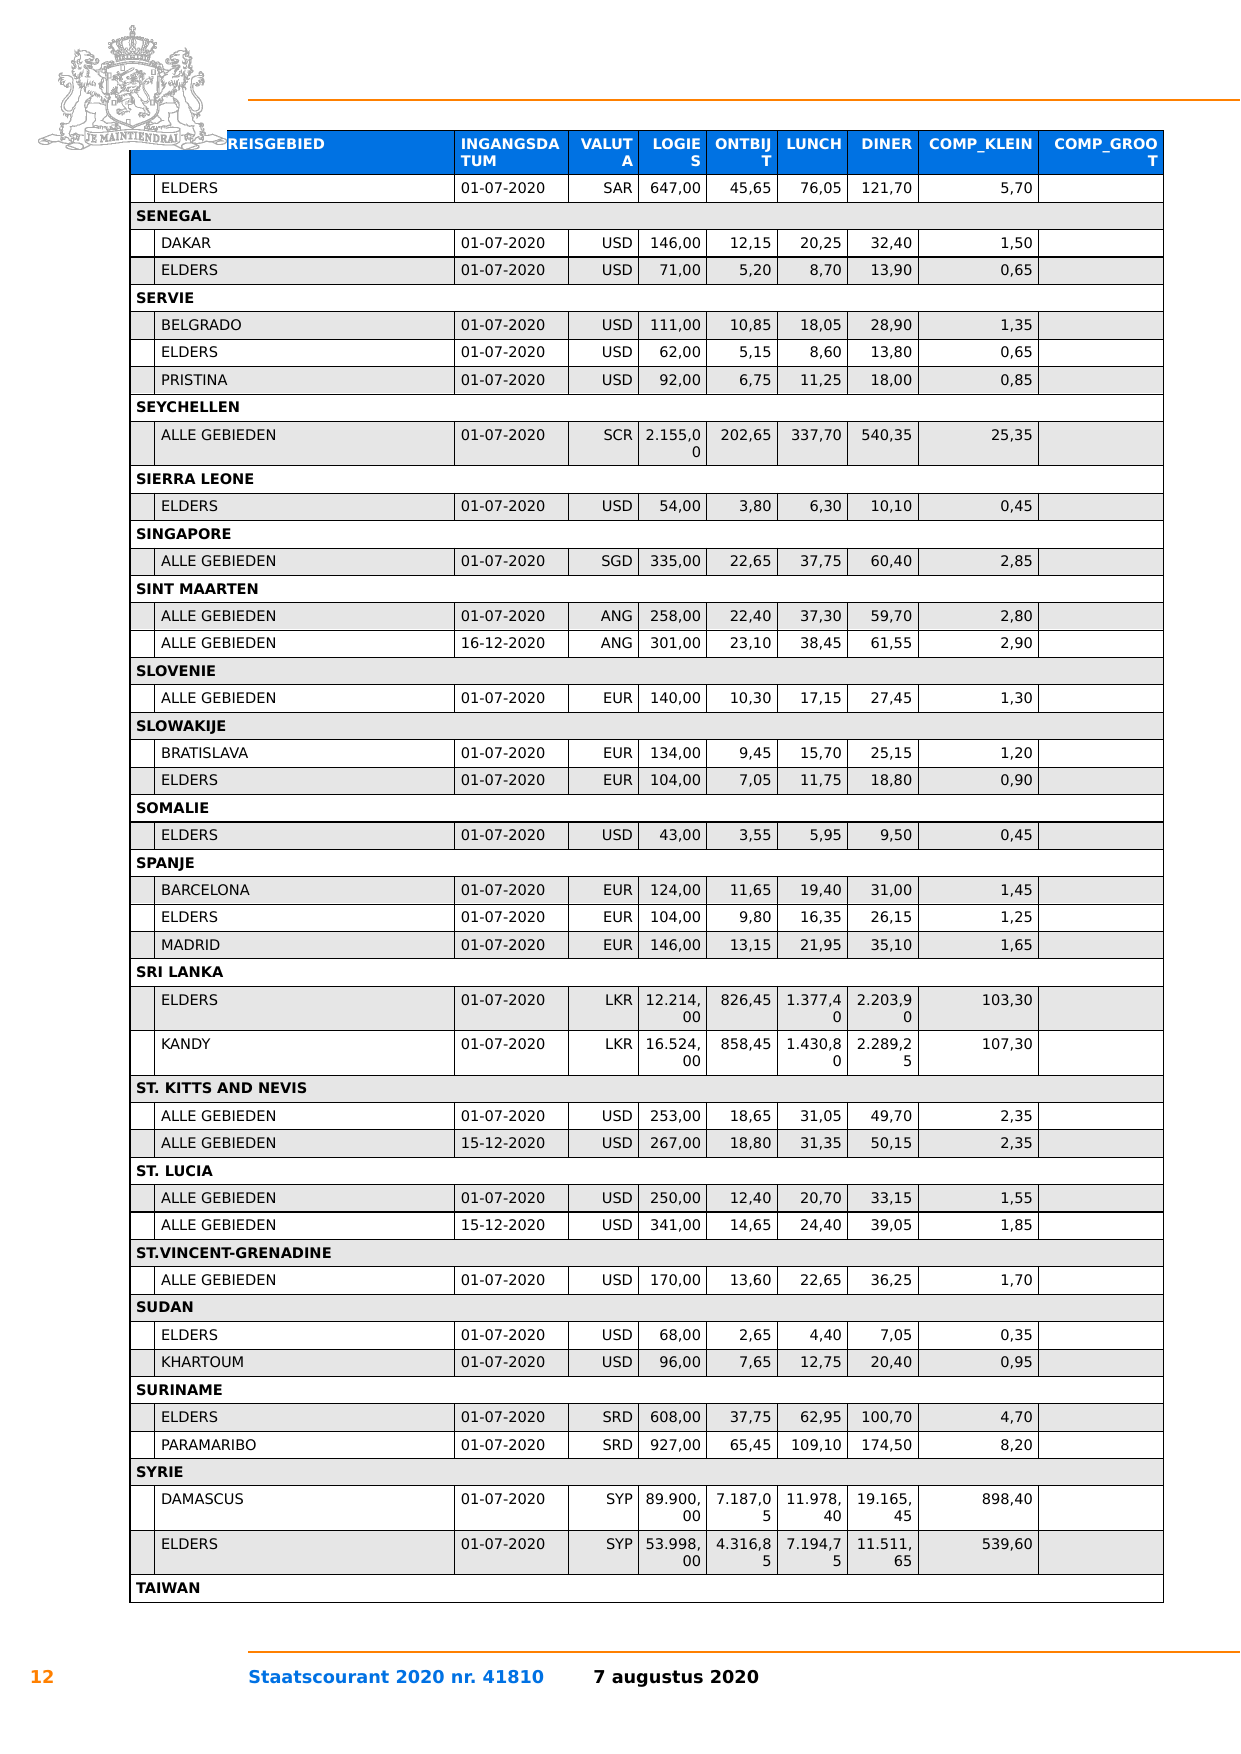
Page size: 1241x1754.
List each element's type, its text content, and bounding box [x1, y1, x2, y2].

table_cell 11.978,40 [778, 1486, 847, 1530]
table_cell 01-07-2020 [455, 932, 568, 958]
table_cell 01-07-2020 [455, 877, 568, 903]
table_cell 31,00 [848, 877, 918, 903]
table_cell 96,00 [639, 1350, 706, 1376]
table_header INGANGSDATUM [455, 131, 568, 174]
table_cell 2,35 [919, 1130, 1038, 1157]
table_cell [1039, 175, 1163, 202]
table_cell [131, 340, 154, 366]
table_cell ALLE GEBIEDEN [155, 549, 454, 575]
table_cell [1039, 1103, 1163, 1129]
table_cell EUR [569, 905, 638, 931]
table_cell 18,80 [707, 1130, 777, 1157]
table_cell 121,70 [848, 175, 918, 202]
table_cell [1039, 1531, 1163, 1574]
table_cell 100,70 [848, 1404, 918, 1431]
table_cell SYRIE [131, 1459, 1163, 1485]
table_cell 109,10 [778, 1432, 847, 1458]
table_cell ALLE GEBIEDEN [155, 631, 454, 657]
table_cell [1039, 1185, 1163, 1211]
table_cell SYP [569, 1486, 638, 1530]
table_cell SEYCHELLEN [131, 395, 1163, 421]
table_cell [1039, 1031, 1163, 1074]
table_cell 11,25 [778, 367, 847, 393]
table_cell 258,00 [639, 603, 706, 629]
table_cell 15-12-2020 [455, 1130, 568, 1157]
table_cell 25,35 [919, 422, 1038, 465]
table_cell 8,70 [778, 258, 847, 284]
table_cell 36,25 [848, 1267, 918, 1294]
table_cell [1039, 1432, 1163, 1458]
table_cell 1,85 [919, 1213, 1038, 1239]
table_cell 608,00 [639, 1404, 706, 1431]
table_cell [131, 549, 154, 575]
table_cell 15,70 [778, 740, 847, 767]
table_cell 19,40 [778, 877, 847, 903]
table_cell 92,00 [639, 367, 706, 393]
table_cell [1039, 1350, 1163, 1376]
table_cell 39,05 [848, 1213, 918, 1239]
table_cell 301,00 [639, 631, 706, 657]
table_cell 32,40 [848, 230, 918, 256]
table_cell 01-07-2020 [455, 1404, 568, 1431]
table_cell 13,60 [707, 1267, 777, 1294]
table_header COMP_GROOT [1039, 131, 1163, 174]
table_cell SAR [569, 175, 638, 202]
table_cell 14,65 [707, 1213, 777, 1239]
table_header LUNCH [778, 131, 847, 174]
table_cell 0,65 [919, 340, 1038, 366]
table_cell SLOWAKIJE [131, 713, 1163, 739]
table_cell SERVIE [131, 285, 1163, 311]
table_cell 01-07-2020 [455, 1267, 568, 1294]
table_cell EUR [569, 685, 638, 712]
table_cell [1039, 422, 1163, 465]
table_cell 1.377,40 [778, 987, 847, 1030]
table_cell [131, 1130, 154, 1157]
table_cell SURINAME [131, 1377, 1163, 1403]
table_cell 31,35 [778, 1130, 847, 1157]
table_cell 927,00 [639, 1432, 706, 1458]
table_cell 1,20 [919, 740, 1038, 767]
table_cell [1039, 258, 1163, 284]
table_cell 13,80 [848, 340, 918, 366]
table_cell 0,65 [919, 258, 1038, 284]
table_cell ELDERS [155, 823, 454, 849]
table_cell 61,55 [848, 631, 918, 657]
table_cell ELDERS [155, 494, 454, 520]
table_cell USD [569, 367, 638, 393]
table_cell 01-07-2020 [455, 549, 568, 575]
table_cell 76,05 [778, 175, 847, 202]
table_cell 4.316,85 [707, 1531, 777, 1574]
table_cell ELDERS [155, 1404, 454, 1431]
table_cell 43,00 [639, 823, 706, 849]
table_cell 20,70 [778, 1185, 847, 1211]
table_cell 16.524,00 [639, 1031, 706, 1074]
table_cell USD [569, 340, 638, 366]
table_cell 01-07-2020 [455, 1350, 568, 1376]
table_cell 146,00 [639, 230, 706, 256]
table_cell 103,30 [919, 987, 1038, 1030]
table_cell 898,40 [919, 1486, 1038, 1530]
table_cell ALLE GEBIEDEN [155, 1103, 454, 1129]
table_cell 858,45 [707, 1031, 777, 1074]
table_cell 01-07-2020 [455, 1432, 568, 1458]
table_cell 62,95 [778, 1404, 847, 1431]
table_cell 6,75 [707, 367, 777, 393]
table_cell 2,90 [919, 631, 1038, 657]
table_cell [1039, 823, 1163, 849]
table_cell 2.289,25 [848, 1031, 918, 1074]
table_cell [131, 1531, 154, 1574]
table_cell 4,70 [919, 1404, 1038, 1431]
table_cell [1039, 740, 1163, 767]
table_cell USD [569, 312, 638, 339]
table_cell 28,90 [848, 312, 918, 339]
table_cell 71,00 [639, 258, 706, 284]
table_cell [131, 1404, 154, 1431]
table_cell 250,00 [639, 1185, 706, 1211]
table_cell 25,15 [848, 740, 918, 767]
table_cell 01-07-2020 [455, 740, 568, 767]
table_cell USD [569, 230, 638, 256]
table_cell ST. LUCIA [131, 1158, 1163, 1184]
table_cell [131, 603, 154, 629]
table_cell [131, 631, 154, 657]
table_header REISGEBIED [131, 131, 454, 174]
table_cell 104,00 [639, 768, 706, 794]
table_cell 13,15 [707, 932, 777, 958]
table_cell SPANJE [131, 850, 1163, 876]
table_cell 01-07-2020 [455, 905, 568, 931]
table_cell 11.511,65 [848, 1531, 918, 1574]
table_cell [1039, 230, 1163, 256]
table_cell EUR [569, 932, 638, 958]
table_cell [131, 768, 154, 794]
table_cell 01-07-2020 [455, 494, 568, 520]
table_cell 01-07-2020 [455, 1031, 568, 1074]
table_cell USD [569, 1267, 638, 1294]
table_cell [131, 422, 154, 465]
table_cell 37,75 [707, 1404, 777, 1431]
table_cell 59,70 [848, 603, 918, 629]
table_cell 2.155,00 [639, 422, 706, 465]
table_cell [1039, 1486, 1163, 1530]
table_cell 12,40 [707, 1185, 777, 1211]
table_cell 31,05 [778, 1103, 847, 1129]
table_cell 7,65 [707, 1350, 777, 1376]
table_cell [131, 367, 154, 393]
table_cell 335,00 [639, 549, 706, 575]
table_cell 3,55 [707, 823, 777, 849]
table_cell 18,80 [848, 768, 918, 794]
table_cell 89.900,00 [639, 1486, 706, 1530]
table_cell 24,40 [778, 1213, 847, 1239]
table_cell 1,70 [919, 1267, 1038, 1294]
table_cell [131, 175, 154, 202]
table_cell 01-07-2020 [455, 768, 568, 794]
table_cell 124,00 [639, 877, 706, 903]
table_cell 5,15 [707, 340, 777, 366]
table_cell 68,00 [639, 1322, 706, 1348]
table_cell 23,10 [707, 631, 777, 657]
table_cell USD [569, 1322, 638, 1348]
picture [38, 25, 227, 150]
table_cell 01-07-2020 [455, 685, 568, 712]
table_cell [1039, 905, 1163, 931]
table_cell 7,05 [707, 768, 777, 794]
table_cell 0,85 [919, 367, 1038, 393]
table_cell ELDERS [155, 258, 454, 284]
table_cell SINGAPORE [131, 521, 1163, 547]
table_cell 0,45 [919, 823, 1038, 849]
table_cell USD [569, 1213, 638, 1239]
table_cell 2,80 [919, 603, 1038, 629]
table_cell 12,15 [707, 230, 777, 256]
table_cell SENEGAL [131, 203, 1163, 229]
table_header ONTBIJT [707, 131, 777, 174]
table_cell EUR [569, 740, 638, 767]
table_cell 1,65 [919, 932, 1038, 958]
table_cell ELDERS [155, 340, 454, 366]
table_cell 65,45 [707, 1432, 777, 1458]
table_cell 22,40 [707, 603, 777, 629]
table_cell USD [569, 823, 638, 849]
table_cell EUR [569, 768, 638, 794]
table_cell [131, 1267, 154, 1294]
table_cell [1039, 631, 1163, 657]
table_cell ALLE GEBIEDEN [155, 1213, 454, 1239]
table_cell 15-12-2020 [455, 1213, 568, 1239]
table_cell [131, 685, 154, 712]
table_cell 01-07-2020 [455, 340, 568, 366]
table_cell 1,35 [919, 312, 1038, 339]
table_cell EUR [569, 877, 638, 903]
table_cell 17,15 [778, 685, 847, 712]
table_cell 22,65 [778, 1267, 847, 1294]
table_cell SOMALIE [131, 795, 1163, 821]
table_cell 01-07-2020 [455, 258, 568, 284]
table_cell 8,60 [778, 340, 847, 366]
table_cell 37,75 [778, 549, 847, 575]
table_cell 01-07-2020 [455, 312, 568, 339]
table_cell ALLE GEBIEDEN [155, 1267, 454, 1294]
table_cell 01-07-2020 [455, 1185, 568, 1211]
table_cell 18,00 [848, 367, 918, 393]
table_cell 01-07-2020 [455, 175, 568, 202]
table_cell PARAMARIBO [155, 1432, 454, 1458]
table_cell 50,15 [848, 1130, 918, 1157]
table_cell [131, 877, 154, 903]
table_cell 37,30 [778, 603, 847, 629]
table_cell [1039, 1213, 1163, 1239]
table_cell [131, 987, 154, 1030]
table_cell [131, 258, 154, 284]
table_cell [131, 1103, 154, 1129]
table_cell [1039, 603, 1163, 629]
table_cell [131, 1213, 154, 1239]
table_cell 20,25 [778, 230, 847, 256]
table_cell [131, 494, 154, 520]
table_cell ALLE GEBIEDEN [155, 1130, 454, 1157]
table_cell [1039, 987, 1163, 1030]
table_cell 16,35 [778, 905, 847, 931]
table_cell [1039, 685, 1163, 712]
table_cell 5,70 [919, 175, 1038, 202]
table_cell USD [569, 1130, 638, 1157]
table_cell 1,45 [919, 877, 1038, 903]
table_cell 111,00 [639, 312, 706, 339]
table_cell [131, 1322, 154, 1348]
table_cell 8,20 [919, 1432, 1038, 1458]
table_cell 10,10 [848, 494, 918, 520]
table_cell USD [569, 494, 638, 520]
table_cell [1039, 1322, 1163, 1348]
table_cell 1.430,80 [778, 1031, 847, 1074]
table_cell 107,30 [919, 1031, 1038, 1074]
table_cell 0,45 [919, 494, 1038, 520]
table_cell 1,55 [919, 1185, 1038, 1211]
table_cell 01-07-2020 [455, 823, 568, 849]
table_cell 60,40 [848, 549, 918, 575]
table_cell 18,05 [778, 312, 847, 339]
table_cell 0,95 [919, 1350, 1038, 1376]
table_cell ELDERS [155, 987, 454, 1030]
table_cell SINT MAARTEN [131, 576, 1163, 602]
table_cell [1039, 494, 1163, 520]
table_cell [1039, 1130, 1163, 1157]
table_cell [131, 1185, 154, 1211]
table_cell 170,00 [639, 1267, 706, 1294]
table_cell ALLE GEBIEDEN [155, 603, 454, 629]
table_cell 11,65 [707, 877, 777, 903]
table_cell [131, 905, 154, 931]
table_cell DAKAR [155, 230, 454, 256]
table_cell 0,90 [919, 768, 1038, 794]
table_cell 9,80 [707, 905, 777, 931]
table_cell SCR [569, 422, 638, 465]
table_cell [1039, 1267, 1163, 1294]
table_cell 174,50 [848, 1432, 918, 1458]
table_cell SRD [569, 1432, 638, 1458]
table_cell [1039, 367, 1163, 393]
table_cell SLOVENIE [131, 658, 1163, 684]
table_cell [131, 230, 154, 256]
table_cell 1,30 [919, 685, 1038, 712]
table_cell 647,00 [639, 175, 706, 202]
table_cell ALLE GEBIEDEN [155, 1185, 454, 1211]
table_cell 134,00 [639, 740, 706, 767]
table_cell 826,45 [707, 987, 777, 1030]
table_cell 2,85 [919, 549, 1038, 575]
table_header COMP_KLEIN [919, 131, 1038, 174]
table_cell 45,65 [707, 175, 777, 202]
table_cell 54,00 [639, 494, 706, 520]
table_cell [131, 1432, 154, 1458]
table_cell 104,00 [639, 905, 706, 931]
table_cell 267,00 [639, 1130, 706, 1157]
table_cell SRI LANKA [131, 959, 1163, 986]
table_cell 01-07-2020 [455, 1322, 568, 1348]
table_cell [131, 740, 154, 767]
table_cell 10,85 [707, 312, 777, 339]
table_cell KANDY [155, 1031, 454, 1074]
table_cell 5,20 [707, 258, 777, 284]
table_cell 13,90 [848, 258, 918, 284]
table_cell 22,65 [707, 549, 777, 575]
table_cell 10,30 [707, 685, 777, 712]
table_cell SUDAN [131, 1295, 1163, 1321]
table_cell [1039, 340, 1163, 366]
table_cell [131, 932, 154, 958]
table_cell 1,25 [919, 905, 1038, 931]
table_cell 341,00 [639, 1213, 706, 1239]
table_cell 7.194,75 [778, 1531, 847, 1574]
table_cell 2,65 [707, 1322, 777, 1348]
table_cell ELDERS [155, 768, 454, 794]
table_cell 18,65 [707, 1103, 777, 1129]
table_cell 6,30 [778, 494, 847, 520]
table_cell [1039, 768, 1163, 794]
table_cell 0,35 [919, 1322, 1038, 1348]
table_cell [1039, 549, 1163, 575]
table_cell 146,00 [639, 932, 706, 958]
table_cell 202,65 [707, 422, 777, 465]
table_cell TAIWAN [131, 1575, 1163, 1602]
table_cell ANG [569, 603, 638, 629]
table_cell 2,35 [919, 1103, 1038, 1129]
table_cell DAMASCUS [155, 1486, 454, 1530]
table_cell [1039, 932, 1163, 958]
table_cell 33,15 [848, 1185, 918, 1211]
table_cell 01-07-2020 [455, 603, 568, 629]
table_cell 540,35 [848, 422, 918, 465]
table_header VALUTA [569, 131, 638, 174]
table_cell ANG [569, 631, 638, 657]
table_cell ALLE GEBIEDEN [155, 422, 454, 465]
table_cell 16-12-2020 [455, 631, 568, 657]
table_cell MADRID [155, 932, 454, 958]
table_cell PRISTINA [155, 367, 454, 393]
table_header DINER [848, 131, 918, 174]
table_cell USD [569, 258, 638, 284]
table_header LOGIES [639, 131, 706, 174]
table_cell BELGRADO [155, 312, 454, 339]
table_cell 01-07-2020 [455, 1531, 568, 1574]
table_cell 19.165,45 [848, 1486, 918, 1530]
table_cell 253,00 [639, 1103, 706, 1129]
table_cell 140,00 [639, 685, 706, 712]
table_cell 53.998,00 [639, 1531, 706, 1574]
table_cell USD [569, 1103, 638, 1129]
table_cell 7,05 [848, 1322, 918, 1348]
table_cell ST.VINCENT-GRENADINE [131, 1240, 1163, 1266]
table_cell [131, 1031, 154, 1074]
table_cell 01-07-2020 [455, 230, 568, 256]
table_cell ELDERS [155, 905, 454, 931]
table_cell 12.214,00 [639, 987, 706, 1030]
table_cell SYP [569, 1531, 638, 1574]
table_cell ALLE GEBIEDEN [155, 685, 454, 712]
table_cell ELDERS [155, 1531, 454, 1574]
table_cell BARCELONA [155, 877, 454, 903]
table_cell 337,70 [778, 422, 847, 465]
table_cell 12,75 [778, 1350, 847, 1376]
table_cell [1039, 312, 1163, 339]
table_cell 20,40 [848, 1350, 918, 1376]
table_cell [1039, 877, 1163, 903]
table_cell USD [569, 1185, 638, 1211]
table_cell 7.187,05 [707, 1486, 777, 1530]
table_cell [131, 823, 154, 849]
table_cell KHARTOUM [155, 1350, 454, 1376]
table_cell [131, 1486, 154, 1530]
table_cell ELDERS [155, 1322, 454, 1348]
table_cell LKR [569, 987, 638, 1030]
table_cell SRD [569, 1404, 638, 1431]
table_cell 26,15 [848, 905, 918, 931]
table_cell 9,50 [848, 823, 918, 849]
table_cell 01-07-2020 [455, 987, 568, 1030]
table_cell BRATISLAVA [155, 740, 454, 767]
table_cell 3,80 [707, 494, 777, 520]
table_cell 9,45 [707, 740, 777, 767]
table_cell 01-07-2020 [455, 1103, 568, 1129]
table_cell 4,40 [778, 1322, 847, 1348]
table_cell 21,95 [778, 932, 847, 958]
table_cell USD [569, 1350, 638, 1376]
table_cell 01-07-2020 [455, 367, 568, 393]
table_cell 539,60 [919, 1531, 1038, 1574]
table_cell LKR [569, 1031, 638, 1074]
table_cell 01-07-2020 [455, 422, 568, 465]
table_cell 1,50 [919, 230, 1038, 256]
table_cell ELDERS [155, 175, 454, 202]
table_cell 49,70 [848, 1103, 918, 1129]
table_cell 2.203,90 [848, 987, 918, 1030]
table_cell ST. KITTS AND NEVIS [131, 1076, 1163, 1102]
table_cell 01-07-2020 [455, 1486, 568, 1530]
table_cell 35,10 [848, 932, 918, 958]
table_cell [131, 312, 154, 339]
table_cell SGD [569, 549, 638, 575]
table_cell 62,00 [639, 340, 706, 366]
table_cell SIERRA LEONE [131, 466, 1163, 493]
table_cell [1039, 1404, 1163, 1431]
table_cell [131, 1350, 154, 1376]
table_cell 5,95 [778, 823, 847, 849]
table_cell 38,45 [778, 631, 847, 657]
table_cell 27,45 [848, 685, 918, 712]
table_cell 11,75 [778, 768, 847, 794]
